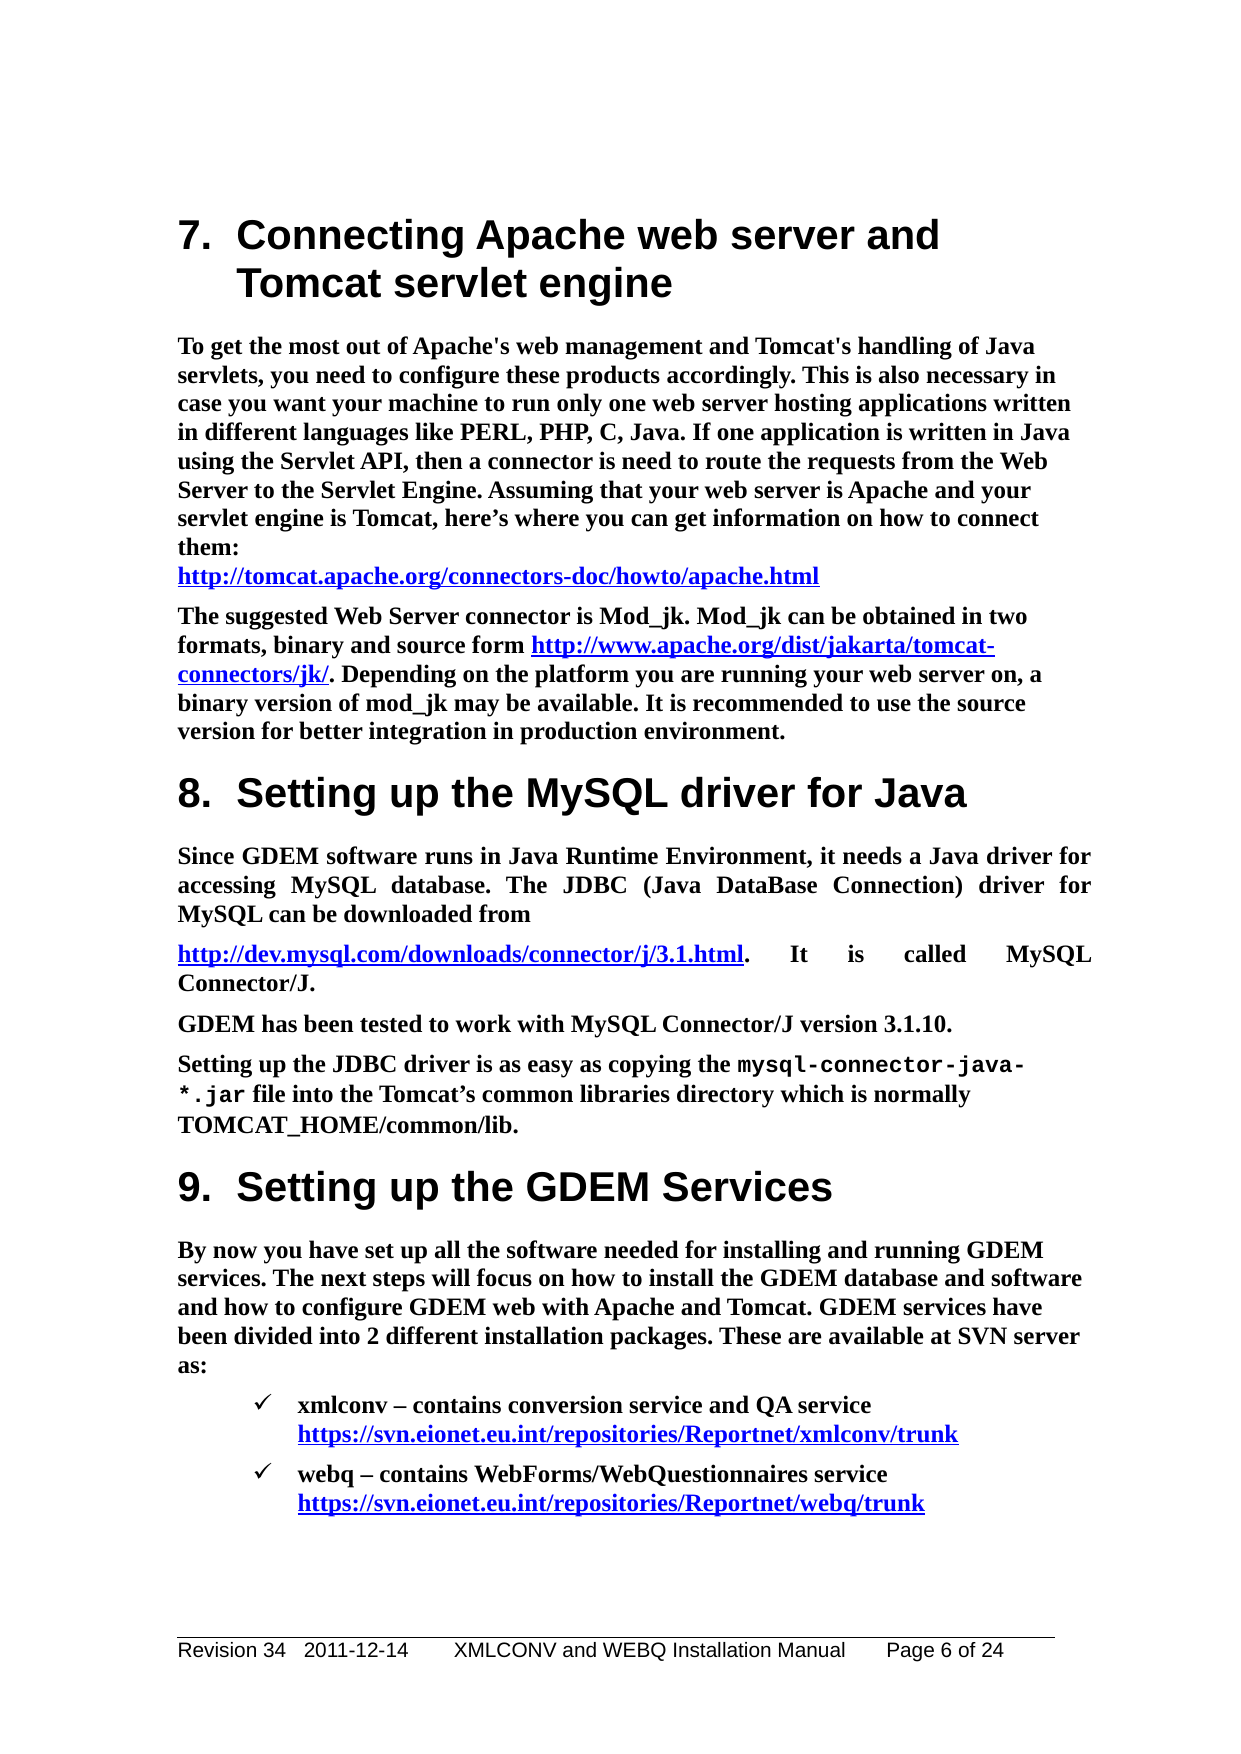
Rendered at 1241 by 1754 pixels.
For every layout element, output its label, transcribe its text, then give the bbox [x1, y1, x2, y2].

text To get the most out of Apache's web management and Tomcat's handling of Java servlets, you need to configure these products accordingly. This is also necessary in case you want your machine to run only one web server hosting applications written in different languages like PERL, PHP, C, Java. If one application is written in Java using the Servlet API, then a connector is need to route the requests from the Web Server to the Servlet Engine. Assuming that your web server is Apache and your servlet engine is Tomcat, here’s where you can get information on how to connect them: http://tomcat.apache.org/connectors-doc/howto/apache.html [177, 331, 1092, 590]
text Since GDEM software runs in Java Runtime Environment, it needs a Java driver for accessing MySQL database. The JDBC (Java DataBase Connection) driver for MySQL can be downloaded from [177, 841, 1092, 928]
text The suggested Web Server connector is Mod_jk. Mod_jk can be obtained in two formats, binary and source form http://www.apache.org/dist/jakarta/tomcat-connectors/jk/. Depending on the platform you are running your web server on, a binary version of mod_jk may be available. It is recommended to use the source version for better integration in production environment. [177, 601, 1092, 745]
list webq – contains WebForms/WebQuestionnaires service https://svn.eionet.eu.int/repositories/Reportnet/webq/trunk [252, 1459, 1092, 1517]
subtitle Setting up the GDEM Services [177, 1162, 1092, 1210]
subtitle Setting up the MySQL driver for Java [177, 769, 1092, 817]
text By now you have set up all the software needed for installing and running GDEM services. The next steps will focus on how to install the GDEM database and software and how to configure GDEM web with Apache and Tomcat. GDEM services have been divided into 2 different installation packages. These are available at SVN server as: [177, 1235, 1092, 1378]
subtitle Connecting Apache web server and Tomcat servlet engine [177, 210, 1092, 306]
text Setting up the JDBC driver is as easy as copying the mysql-connector-java-*.jar file into the Tomcat’s common libraries directory which is normally TOMCAT_HOME/common/lib. [177, 1049, 1092, 1138]
text http://dev.mysql.com/downloads/connector/j/3.1.html. It is called MySQL Connector/J. [177, 939, 1092, 997]
text GDEM has been tested to work with MySQL Connector/J version 3.1.10. [177, 1009, 1092, 1037]
list xmlconv – contains conversion service and QA service https://svn.eionet.eu.int/repositories/Reportnet/xmlconv/trunk [252, 1390, 1092, 1448]
